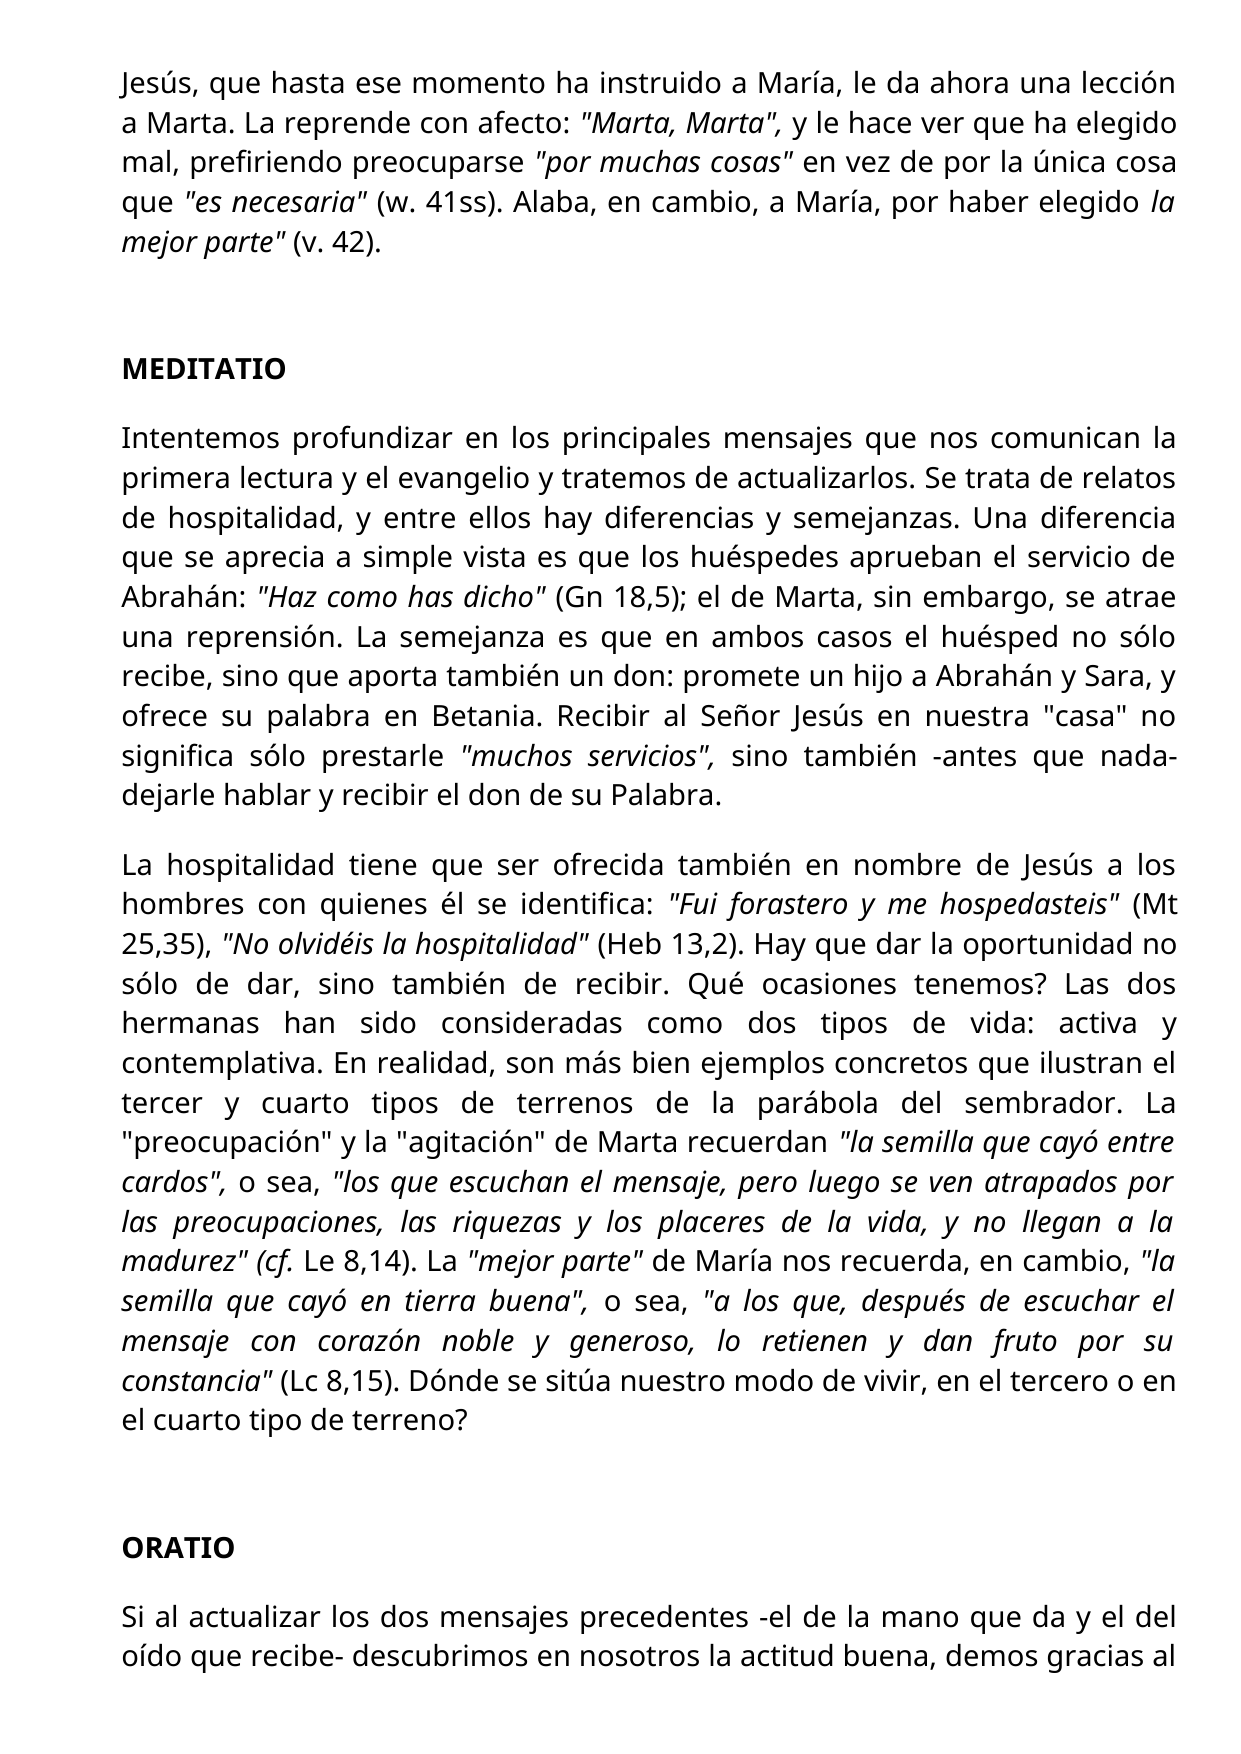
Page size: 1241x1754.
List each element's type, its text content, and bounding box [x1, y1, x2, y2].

table_header Jesús, que hasta ese momento ha instruido a María, le da ahora una lección a Marta. La reprende con afecto: "Marta, Marta", y le hace ver que ha elegido mal, prefiriendo preocuparse "por muchas cosas" en vez de por la única cosa que "es necesaria" (w. 41ss). Alaba, en cambio, a María, por haber elegido la mejor parte" (v. 42). MEDITATIO Intentemos profundizar en los principales mensajes que nos comunican la primera lectura y el evangelio y tratemos de actualizarlos. Se trata de relatos de hospitalidad, y entre ellos hay diferencias y semejanzas. Una diferencia que se aprecia a simple vista es que los huéspedes aprueban el servicio de Abrahán: "Haz como has dicho" (Gn 18,5); el de Marta, sin embargo, se atrae una reprensión. La semejanza es que en ambos casos el huésped no sólo recibe, sino que aporta también un don: promete un hijo a Abrahán y Sara, y ofrece su palabra en Betania. Recibir al Señor Jesús en nuestra "casa" no significa sólo prestarle "muchos servicios", sino también -antes que nada- dejarle hablar y recibir el don de su Palabra. La hospitalidad tiene que ser ofrecida también en nombre de Jesús a los hombres con quienes él se identifica: "Fui forastero y me hospedasteis" (Mt 25,35), "No olvidéis la hospitalidad" (Heb 13,2). Hay que dar la oportunidad no sólo de dar, sino también de recibir. Qué ocasiones tenemos? Las dos hermanas han sido consideradas como dos tipos de vida: activa y contemplativa. En realidad, son más bien ejemplos concretos que ilustran el tercer y cuarto tipos de terrenos de la parábola del sembrador. La "preocupación" y la "agitación" de Marta recuerdan "la semilla que cayó entre cardos", o sea, "los que escuchan el mensaje, pero luego se ven atrapados por las preocupaciones, las riquezas y los placeres de la vida, y no llegan a la madurez" (cf. Le 8,14). La "mejor parte" de María nos recuerda, en cambio, "la semilla que cayó en tierra buena", o sea, "a los que, después de escuchar el mensaje con corazón noble y generoso, lo retienen y dan fruto por su constancia" (Lc 8,15). Dónde se sitúa nuestro modo de vivir, en el tercero o en el cuarto tipo de terreno? ORATIO Si al actualizar los dos mensajes precedentes -el de la mano que da y el del oído que recibe- descubrimos en nosotros la actitud buena, demos gracias al [118, 59, 1181, 1678]
